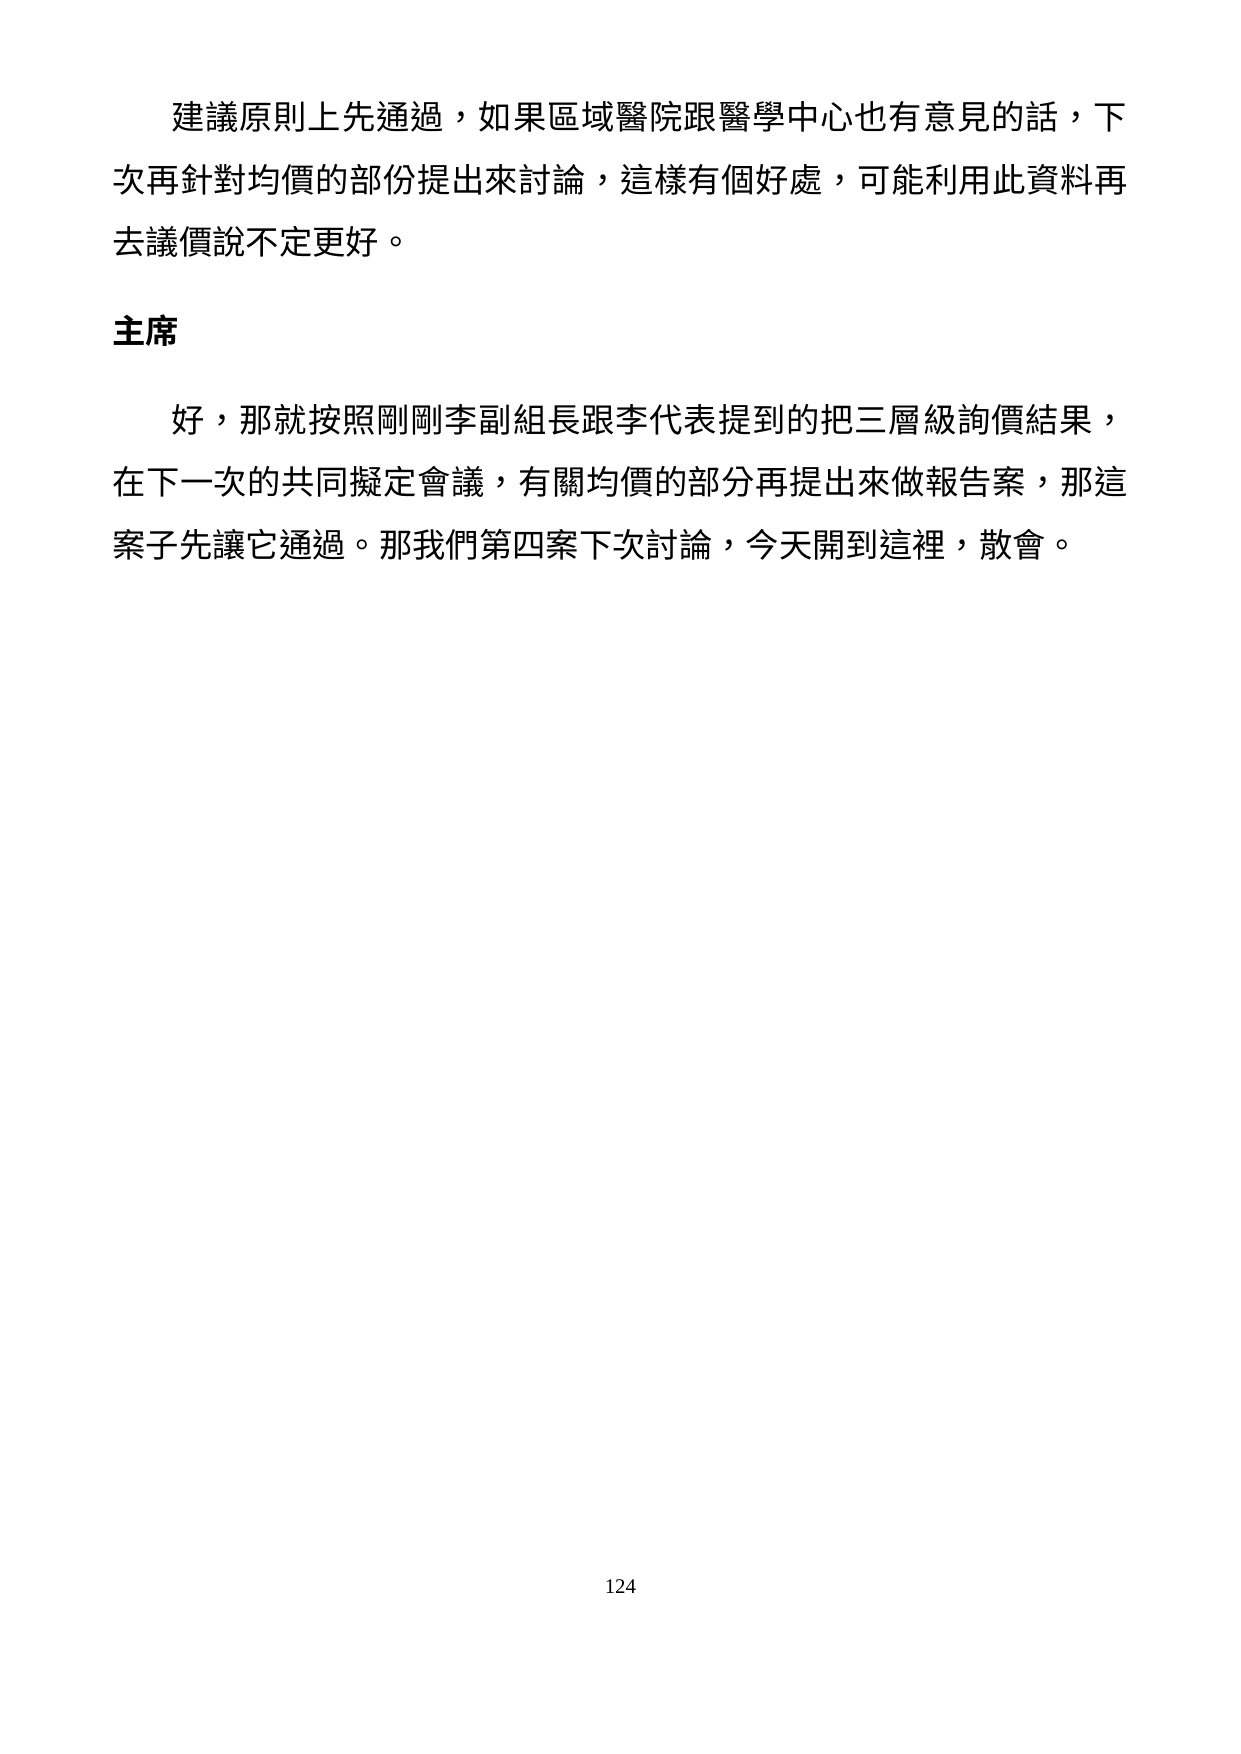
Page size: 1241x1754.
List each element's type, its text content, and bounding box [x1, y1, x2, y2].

text 主席 [112, 287, 1128, 349]
text 建議原則上先通過，如果區域醫院跟醫學中心也有意見的話，下次再針對均價的部份提出來討論，這樣有個好處，可能利用此資料再去議價說不定更好。 [112, 73, 1128, 261]
text 好，那就按照剛剛李副組長跟李代表提到的把三層級詢價結果，在下一次的共同擬定會議，有關均價的部分再提出來做報告案，那這案子先讓它通過。那我們第四案下次討論，今天開到這裡，散會。 [112, 376, 1128, 563]
